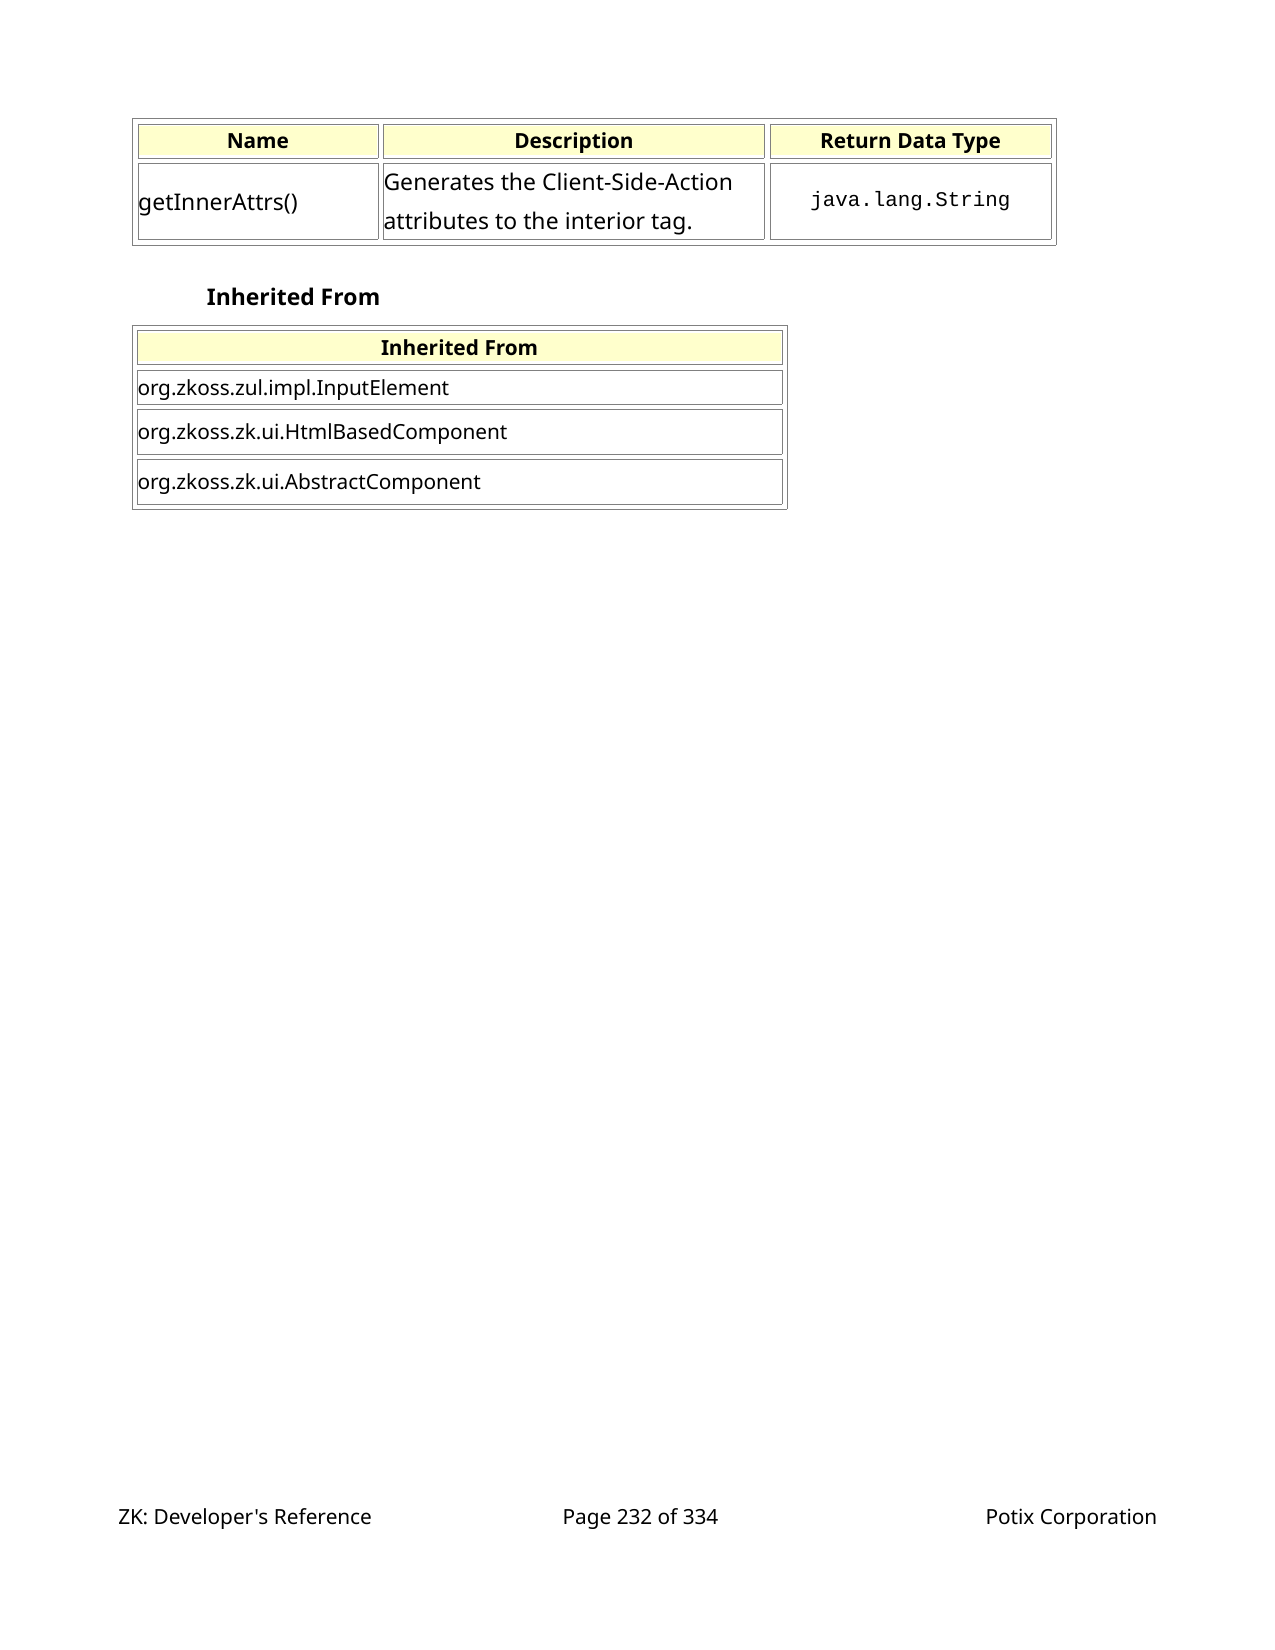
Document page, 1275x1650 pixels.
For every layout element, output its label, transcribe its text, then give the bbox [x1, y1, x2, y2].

table_cell org.zkoss.zul.impl.InputElement [134, 364, 784, 404]
table_cell java.lang.String [767, 158, 1053, 239]
table_header Name [135, 119, 380, 158]
table_cell Generates the Client-Side-Action attributes to the interior tag. [380, 158, 767, 239]
subtitle Inherited From [207, 281, 1157, 312]
table_header Inherited From [134, 326, 784, 364]
table_header Description [380, 119, 767, 158]
table_cell org.zkoss.zk.ui.AbstractComponent [134, 454, 784, 503]
table_cell getInnerAttrs() [135, 158, 380, 239]
table_header Return Data Type [767, 119, 1053, 158]
table_cell org.zkoss.zk.ui.HtmlBasedComponent [134, 404, 784, 454]
